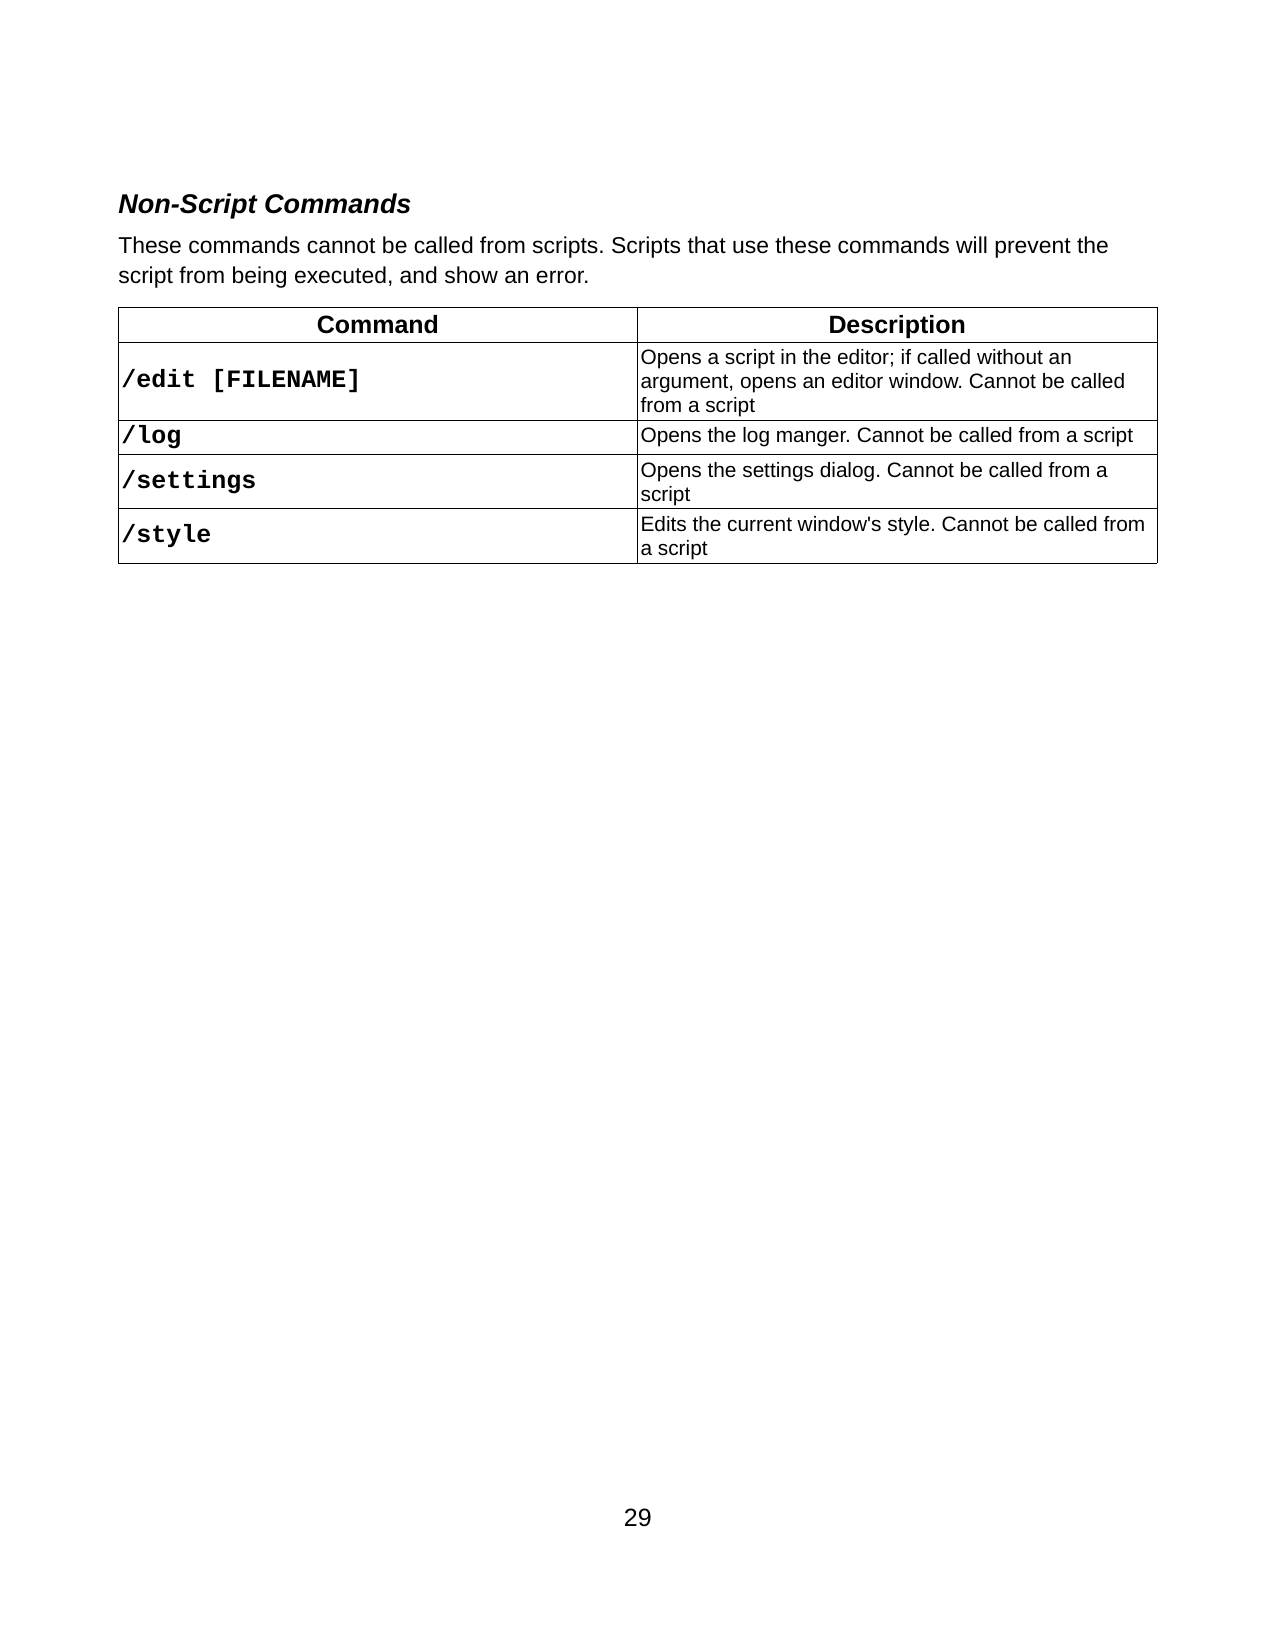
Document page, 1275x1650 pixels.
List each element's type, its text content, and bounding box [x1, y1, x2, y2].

table_cell Opens the settings dialog. Cannot be called from a script [638, 455, 1157, 508]
table_cell /edit [FILENAME] [119, 343, 637, 420]
table_cell Edits the current window's style. Cannot be called from a script [638, 509, 1157, 562]
table_header Description [638, 308, 1157, 342]
table_cell /style [119, 509, 637, 562]
text These commands cannot be called from scripts. Scripts that use these commands will prevent the script from being executed, and show an error. [118, 232, 1157, 288]
table_cell Opens a script in the editor; if called without an argument, opens an editor window. Cannot be called from a script [638, 343, 1157, 420]
table_cell Opens the log manger. Cannot be called from a script [638, 421, 1157, 454]
table_cell /settings [119, 455, 637, 508]
subtitle Non-Script Commands [118, 188, 1157, 219]
table_cell /log [119, 421, 637, 454]
table_header Command [119, 308, 637, 342]
